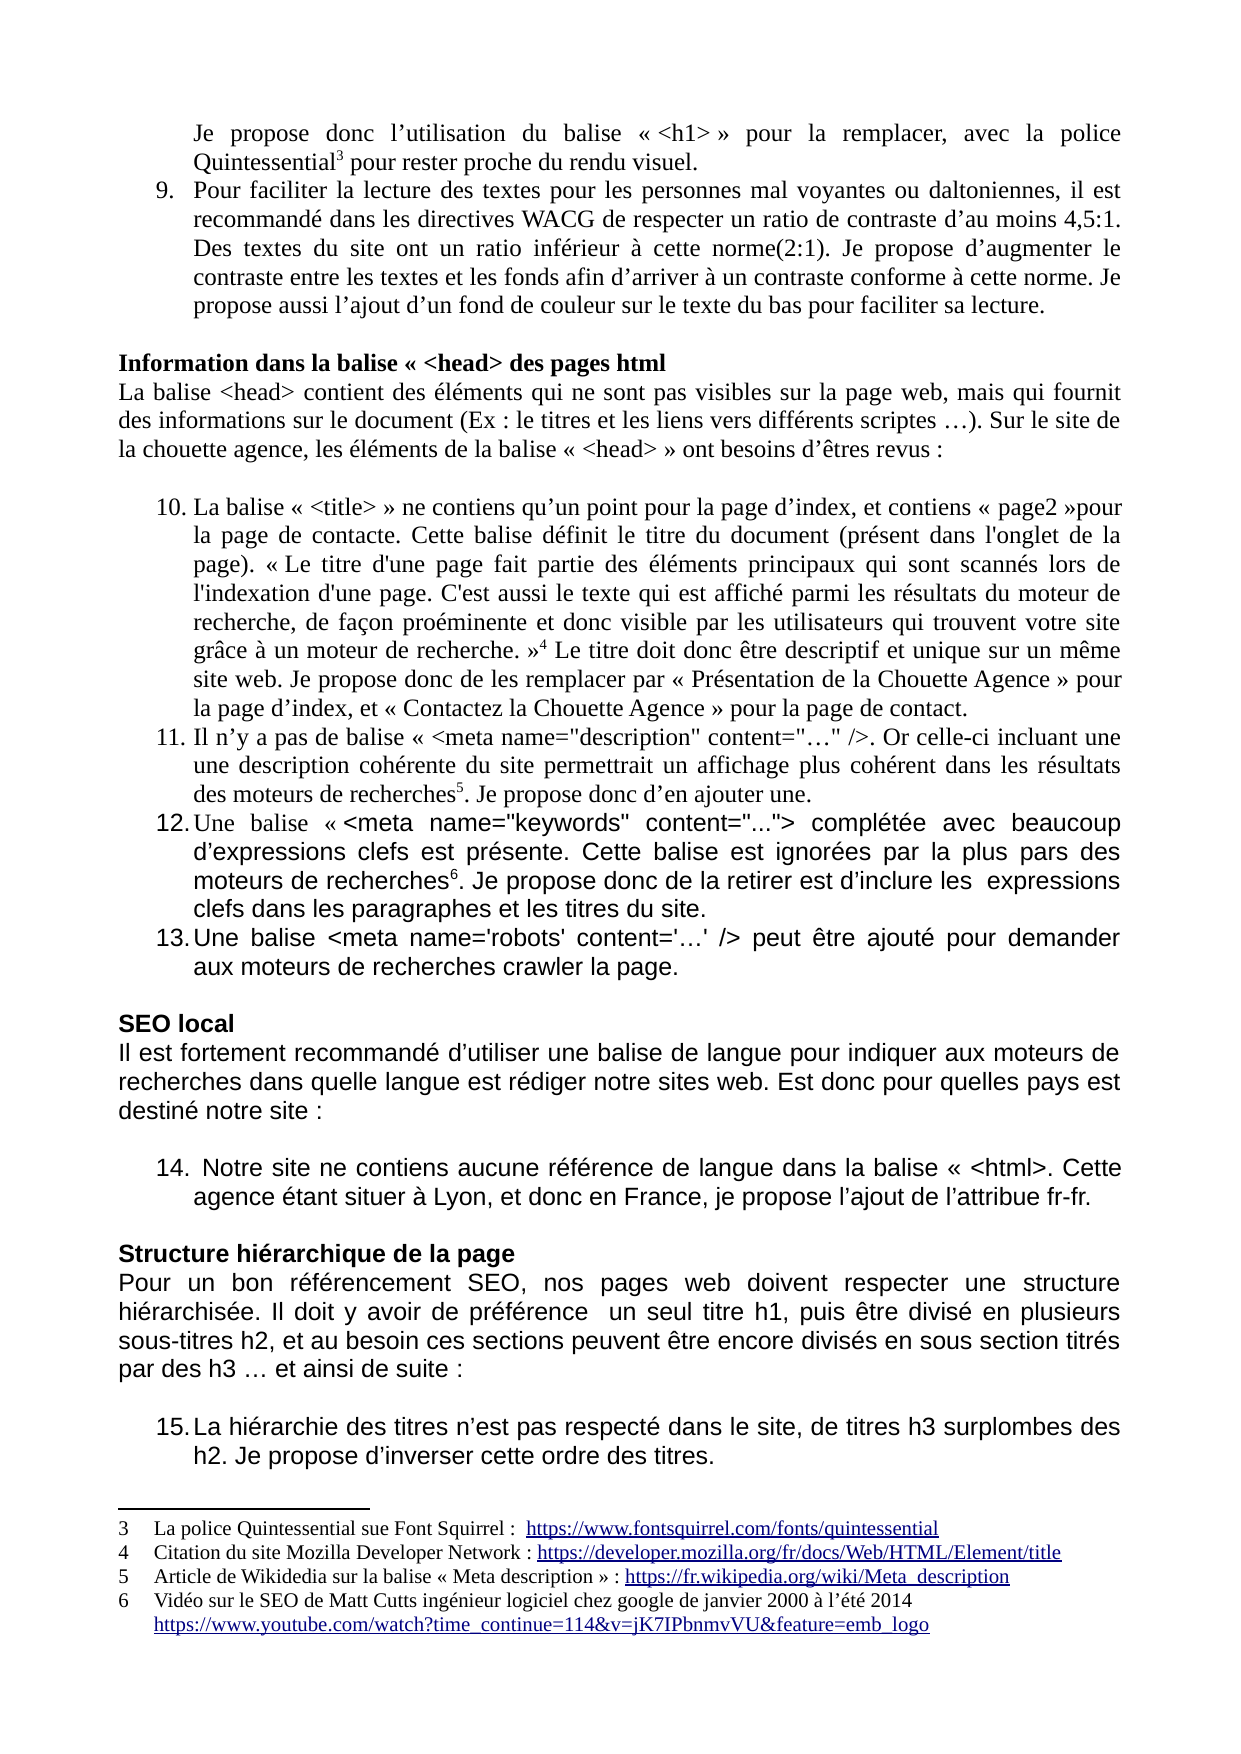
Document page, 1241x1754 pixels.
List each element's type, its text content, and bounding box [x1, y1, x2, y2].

list Une balise « <meta name="keywords" content="..."> complétée avec beaucoup d’expressions clefs est présente. Cette balise est ignorées par la plus pars des moteurs de recherches. Je propose donc de la retirer est d’inclure les expressions clefs dans les paragraphes et les titres du site. [156, 808, 1122, 923]
text Pour un bon référencement SEO, nos pages web doivent respecter une structure hiérarchisée. Il doit y avoir de préférence un seul titre h1, puis être divisé en plusieurs sous-titres h2, et au besoin ces sections peuvent être encore divisés en sous section titrés par des h3 … et ainsi de suite : [118, 1268, 1122, 1383]
list Citation du site Mozilla Developer Network : https://developer.mozilla.org/fr/docs/Web/HTML/Element/title [118, 1539, 1122, 1564]
list La balise « <title> » ne contiens qu’un point pour la page d’index, et contiens « page2 »pour la page de contacte. Cette balise définit le titre du document (présent dans l'onglet de la page). « Le titre d'une page fait partie des éléments principaux qui sont scannés lors de l'indexation d'une page. C'est aussi le texte qui est affiché parmi les résultats du moteur de recherche, de façon proéminente et donc visible par les utilisateurs qui trouvent votre site grâce à un moteur de recherche. » Le titre doit donc être descriptif et unique sur un même site web. Je propose donc de les remplacer par « Présentation de la Chouette Agence » pour la page d’index, et « Contactez la Chouette Agence » pour la page de contact. [156, 492, 1122, 722]
list Je propose donc l’utilisation du balise « <h1> » pour la remplacer, avec la police Quintessential pour rester proche du rendu visuel. [156, 118, 1122, 176]
text Structure hiérarchique de la page [118, 1239, 1122, 1268]
list Une balise <meta name='robots' content='…' /> peut être ajouté pour demander aux moteurs de recherches crawler la page. [156, 923, 1122, 981]
list Vidéo sur le SEO de Matt Cutts ingénieur logiciel chez google de janvier 2000 à l’été 2014 https://www.youtube.com/watch?time_continue=114&v=jK7IPbnmvVU&feature=emb_logo [118, 1588, 1122, 1636]
list La hiérarchie des titres n’est pas respecté dans le site, de titres h3 surplombes des h2. Je propose d’inverser cette ordre des titres. [156, 1412, 1122, 1469]
list La police Quintessential sue Font Squirrel : https://www.fontsquirrel.com/fonts/quintessential [118, 1516, 1122, 1539]
list Notre site ne contiens aucune référence de langue dans la balise « <html>. Cette agence étant situer à Lyon, et donc en France, je propose l’ajout de l’attribue fr-fr. [156, 1153, 1122, 1211]
text La balise <head> contient des éléments qui ne sont pas visibles sur la page web, mais qui fournit des informations sur le document (Ex : le titres et les liens vers différents scriptes …). Sur le site de la chouette agence, les éléments de la balise « <head> » ont besoins d’êtres revus : [118, 377, 1122, 463]
list Article de Wikidedia sur la balise « Meta description » : https://fr.wikipedia.org/wiki/Meta_description [118, 1564, 1122, 1588]
list Pour faciliter la lecture des textes pour les personnes mal voyantes ou daltoniennes, il est recommandé dans les directives WACG de respecter un ratio de contraste d’au moins 4,5:1. Des textes du site ont un ratio inférieur à cette norme(2:1). Je propose d’augmenter le contraste entre les textes et les fonds afin d’arriver à un contraste conforme à cette norme. Je propose aussi l’ajout d’un fond de couleur sur le texte du bas pour faciliter sa lecture. [156, 176, 1122, 319]
list Il n’y a pas de balise « <meta name="description" content="…" />. Or celle-ci incluant une une description cohérente du site permettrait un affichage plus cohérent dans les résultats des moteurs de recherches. Je propose donc d’en ajouter une. [156, 722, 1122, 808]
text Information dans la balise « <head> des pages html [118, 348, 1122, 377]
text Il est fortement recommandé d’utiliser une balise de langue pour indiquer aux moteurs de recherches dans quelle langue est rédiger notre sites web. Est donc pour quelles pays est destiné notre site : [118, 1038, 1122, 1124]
text SEO local [118, 1009, 1122, 1038]
